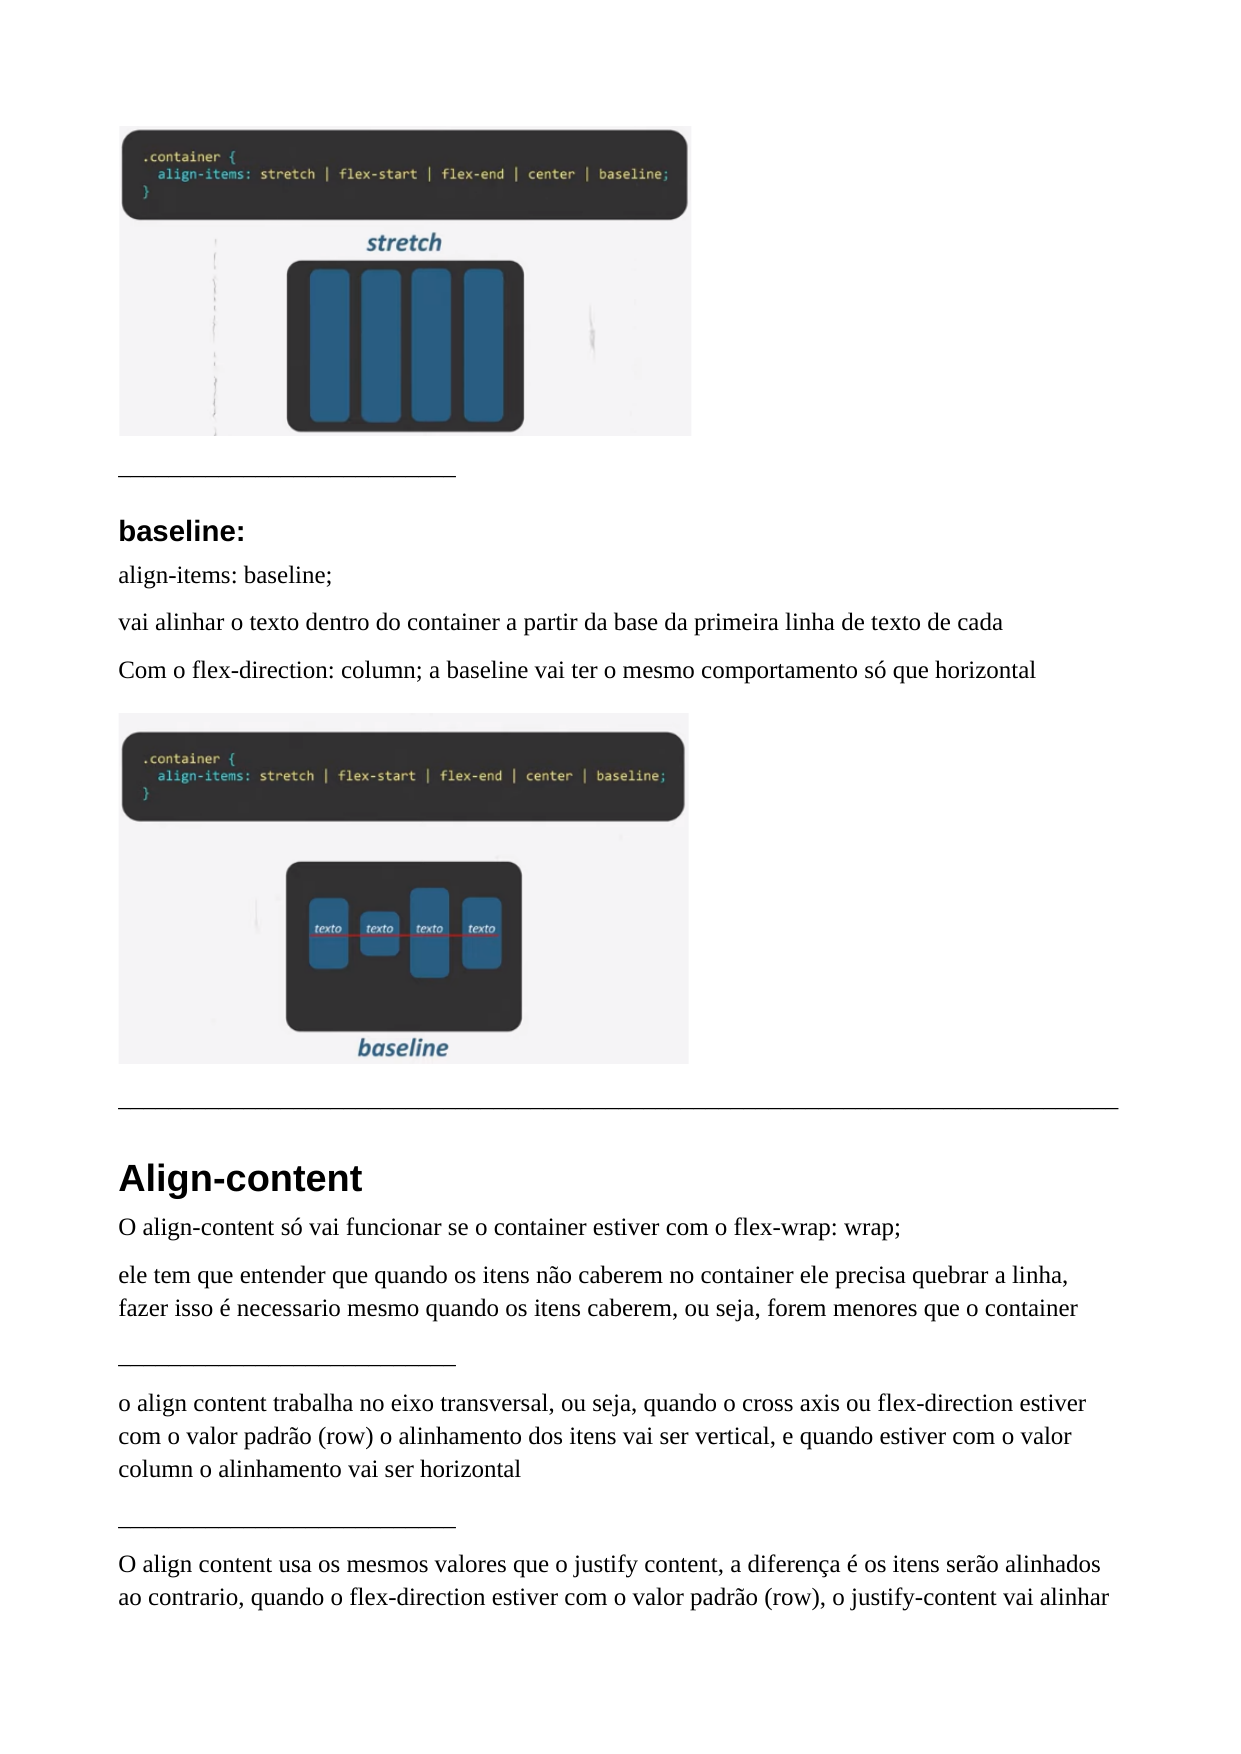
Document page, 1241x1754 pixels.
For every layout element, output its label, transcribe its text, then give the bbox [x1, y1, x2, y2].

subtitle Align-content [118, 1156, 1122, 1200]
text align-items: baseline; [118, 560, 1122, 588]
picture [118, 713, 689, 1064]
text o align content trabalha no eixo transversal, ou seja, quando o cross axis ou flex-direction estiver com o valor padrão (row) o alinhamento dos itens vai ser vertical, e quando estiver com o valor column o alinhamento vai ser horizontal [118, 1388, 1122, 1483]
text O align-content só vai funcionar se o container estiver com o flex-wrap: wrap; [118, 1212, 1122, 1241]
picture [119, 126, 692, 436]
text ________________________________________________________________________________ [118, 1083, 1122, 1112]
text ___________________________ [118, 1502, 1122, 1530]
subtitle baseline: [118, 513, 1122, 547]
text O align content usa os mesmos valores que o justify content, a diferença é os itens serão alinhados ao contrario, quando o flex-direction estiver com o valor padrão (row), o justify-content vai alinhar [118, 1549, 1122, 1611]
text ___________________________ [118, 451, 1122, 480]
text ___________________________ [118, 1340, 1122, 1369]
text vai alinhar o texto dentro do container a partir da base da primeira linha de texto de cada [118, 607, 1122, 636]
text Com o flex-direction: column; a baseline vai ter o mesmo comportamento só que horizontal [118, 655, 1122, 684]
text ele tem que entender que quando os itens não caberem no container ele precisa quebrar a linha, fazer isso é necessario mesmo quando os itens caberem, ou seja, forem menores que o container [118, 1260, 1122, 1322]
